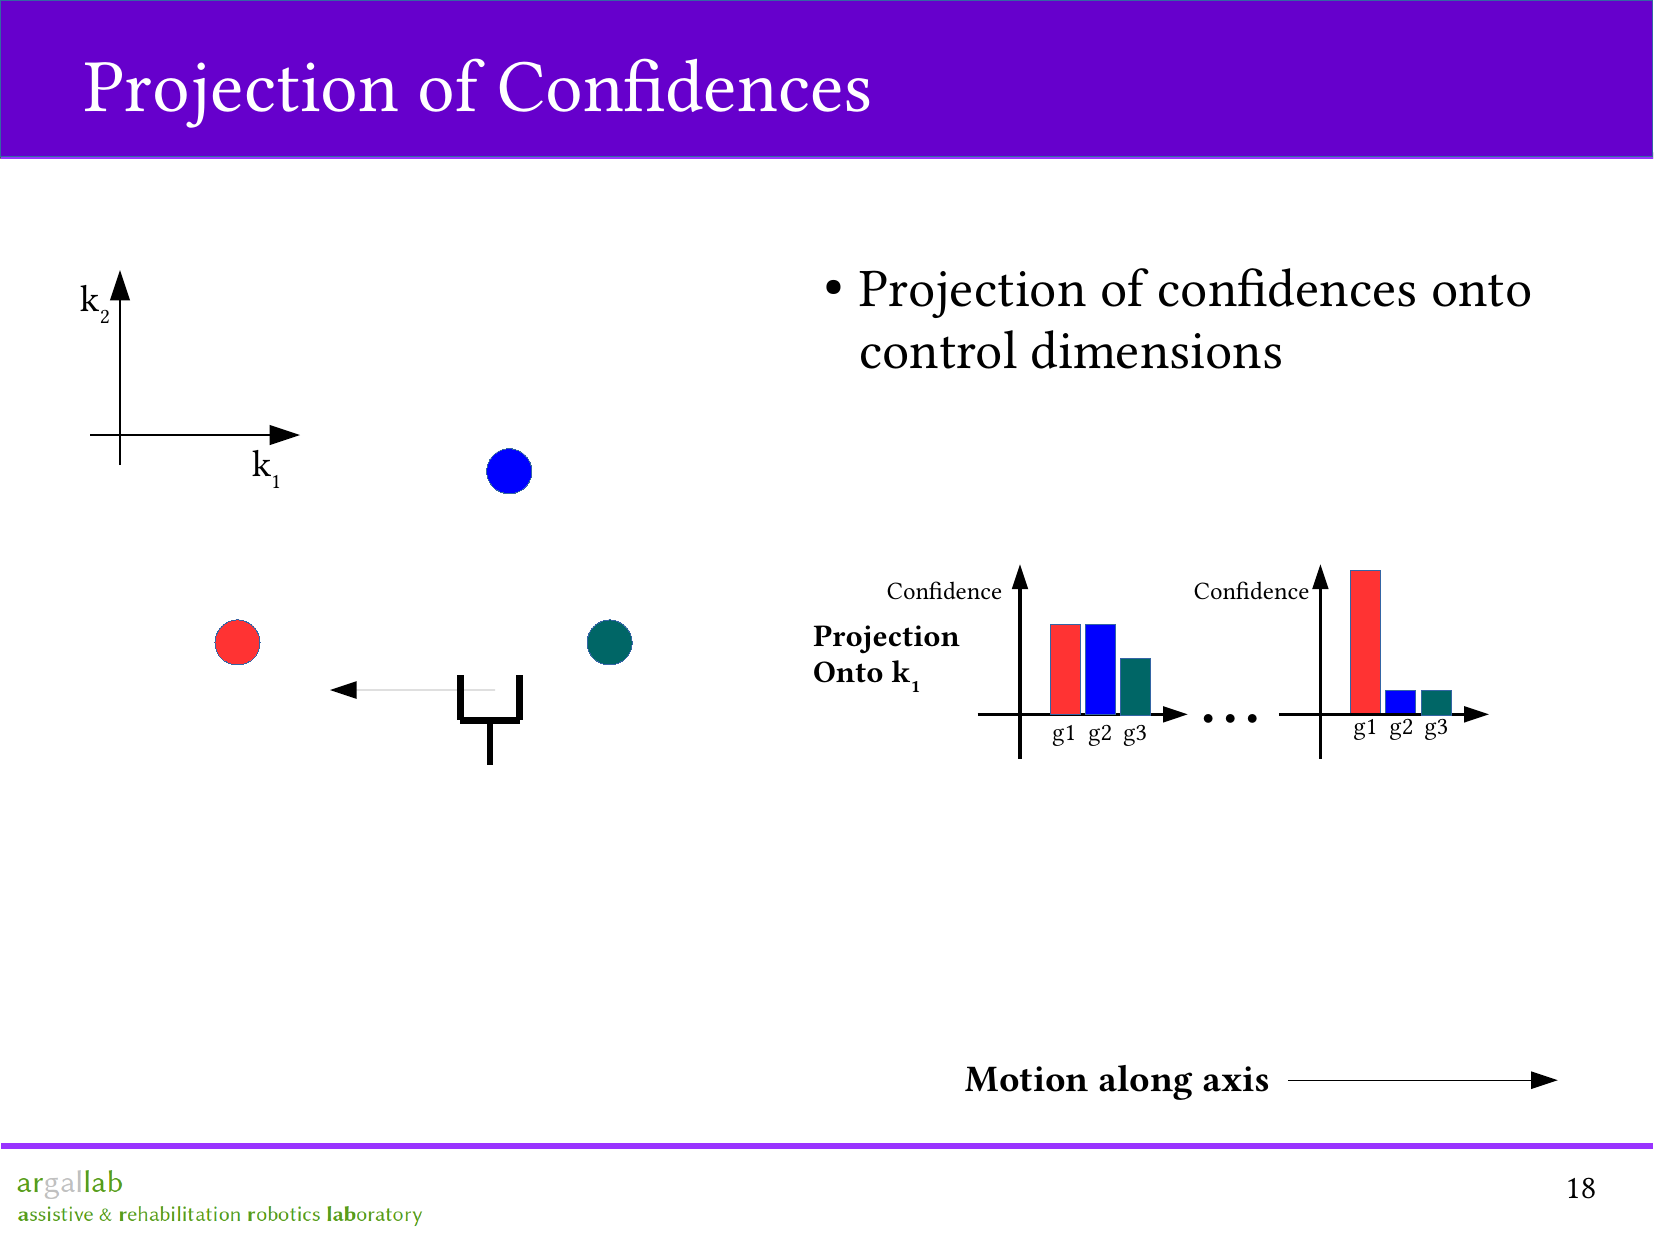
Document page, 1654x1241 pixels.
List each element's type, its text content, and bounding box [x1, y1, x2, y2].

text_box Confidence [1179, 570, 1325, 614]
text_box Projection of confidences onto control dimensions [809, 250, 1653, 424]
text_box Confidence [872, 570, 1018, 614]
text_box g2 [1374, 705, 1409, 749]
text_box [1050, 624, 1081, 711]
text_box Projection Onto k1 [798, 611, 975, 705]
text_box [1350, 570, 1381, 705]
text_box [587, 619, 633, 665]
text_box Motion along axis [950, 1050, 1295, 1109]
text_box k1 [237, 435, 297, 502]
text_box [214, 619, 261, 665]
text_box k2 [66, 270, 125, 337]
text_box [486, 448, 532, 494]
text_box [1120, 658, 1151, 711]
text_box [1085, 624, 1116, 711]
text_box g3 [1409, 705, 1464, 749]
picture [1, 1152, 434, 1237]
text_box ... [1185, 640, 1277, 751]
text_box Projection of Confidences [69, 36, 1621, 138]
text_box [1385, 690, 1416, 705]
text_box g1 [1037, 711, 1073, 755]
text_box g3 [1108, 711, 1163, 755]
text_box g2 [1073, 711, 1108, 755]
text_box [1421, 690, 1452, 705]
text_box g1 [1338, 705, 1374, 749]
